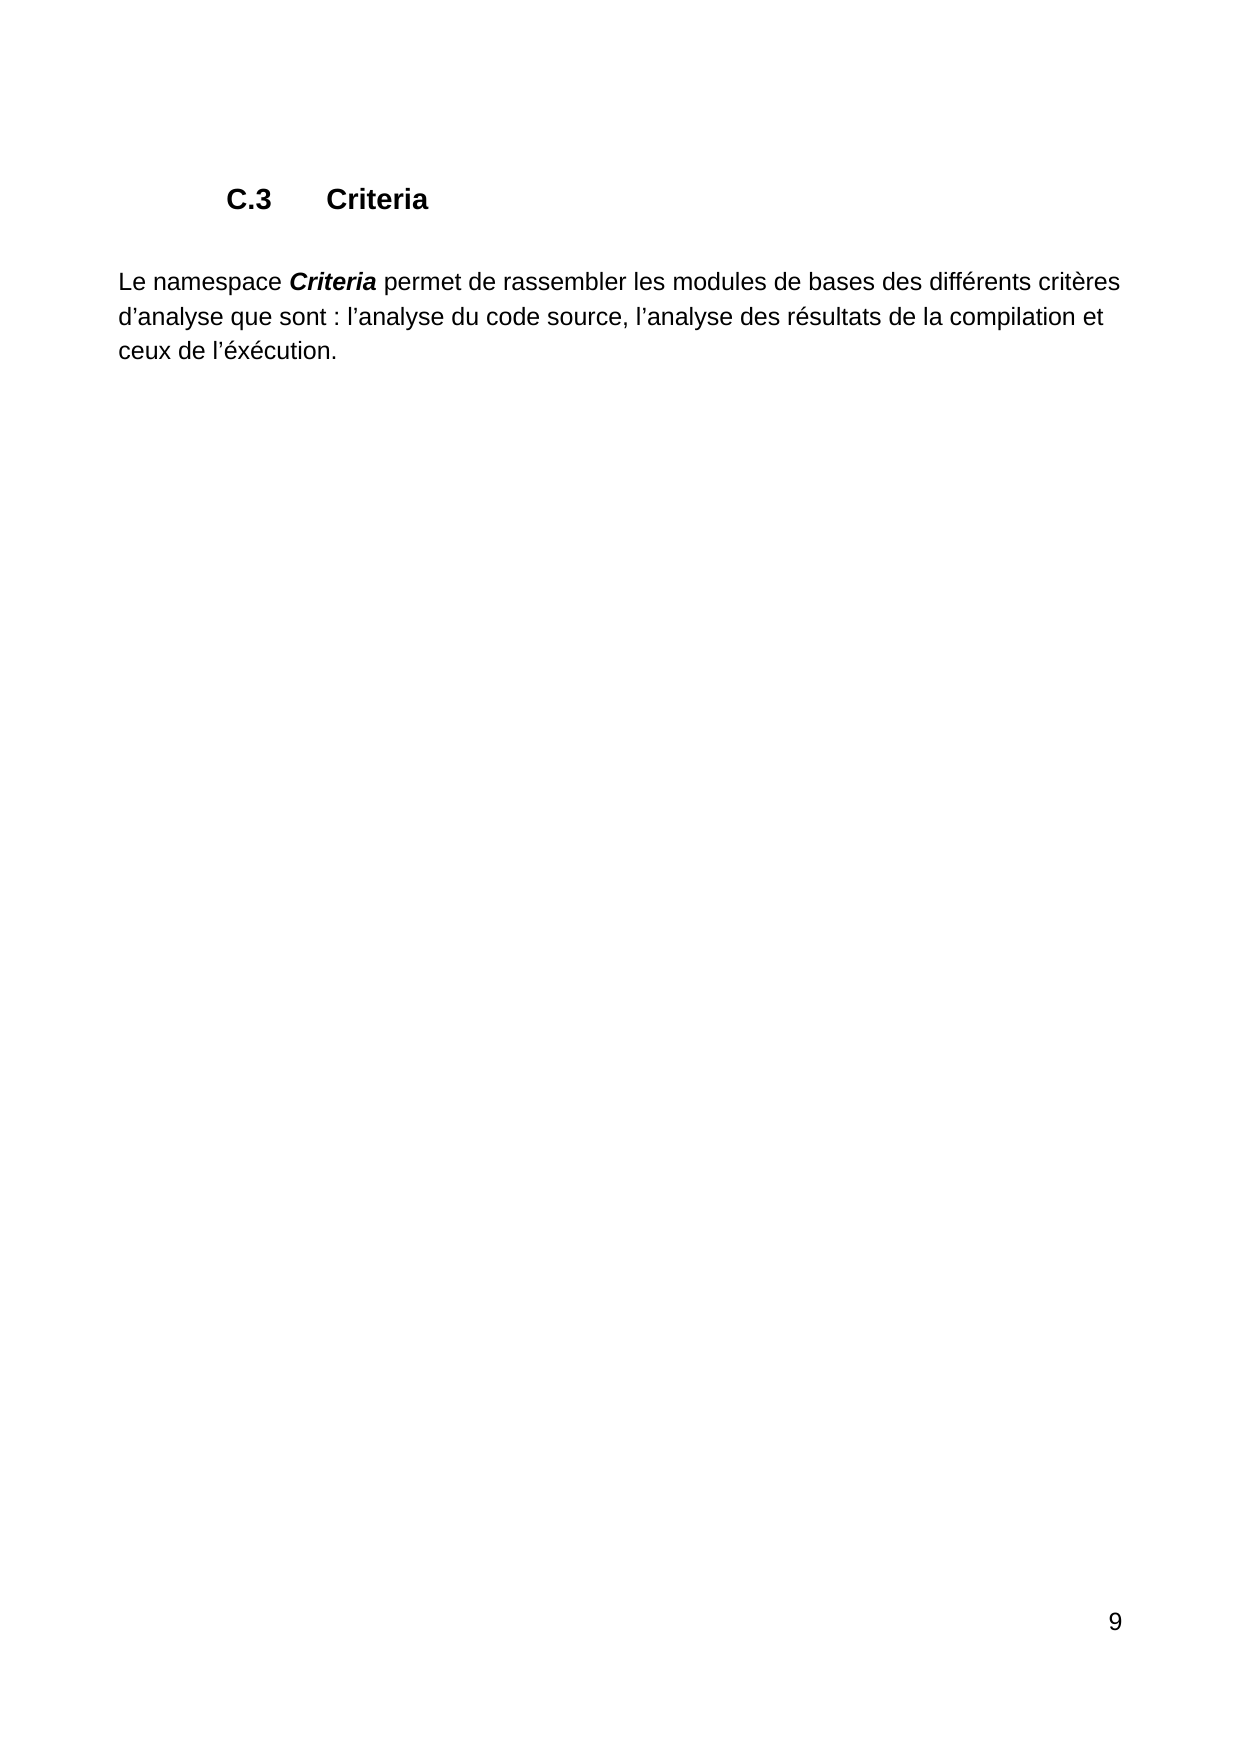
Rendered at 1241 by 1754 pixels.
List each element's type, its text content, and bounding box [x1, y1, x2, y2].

text Le namespace Criteria permet de rassembler les modules de bases des différents critères d’analyse que sont : l’analyse du code source, l’analyse des résultats de la compilation et ceux de l’éxécution. [118, 233, 1122, 365]
subtitle Criteria [178, 182, 1122, 215]
